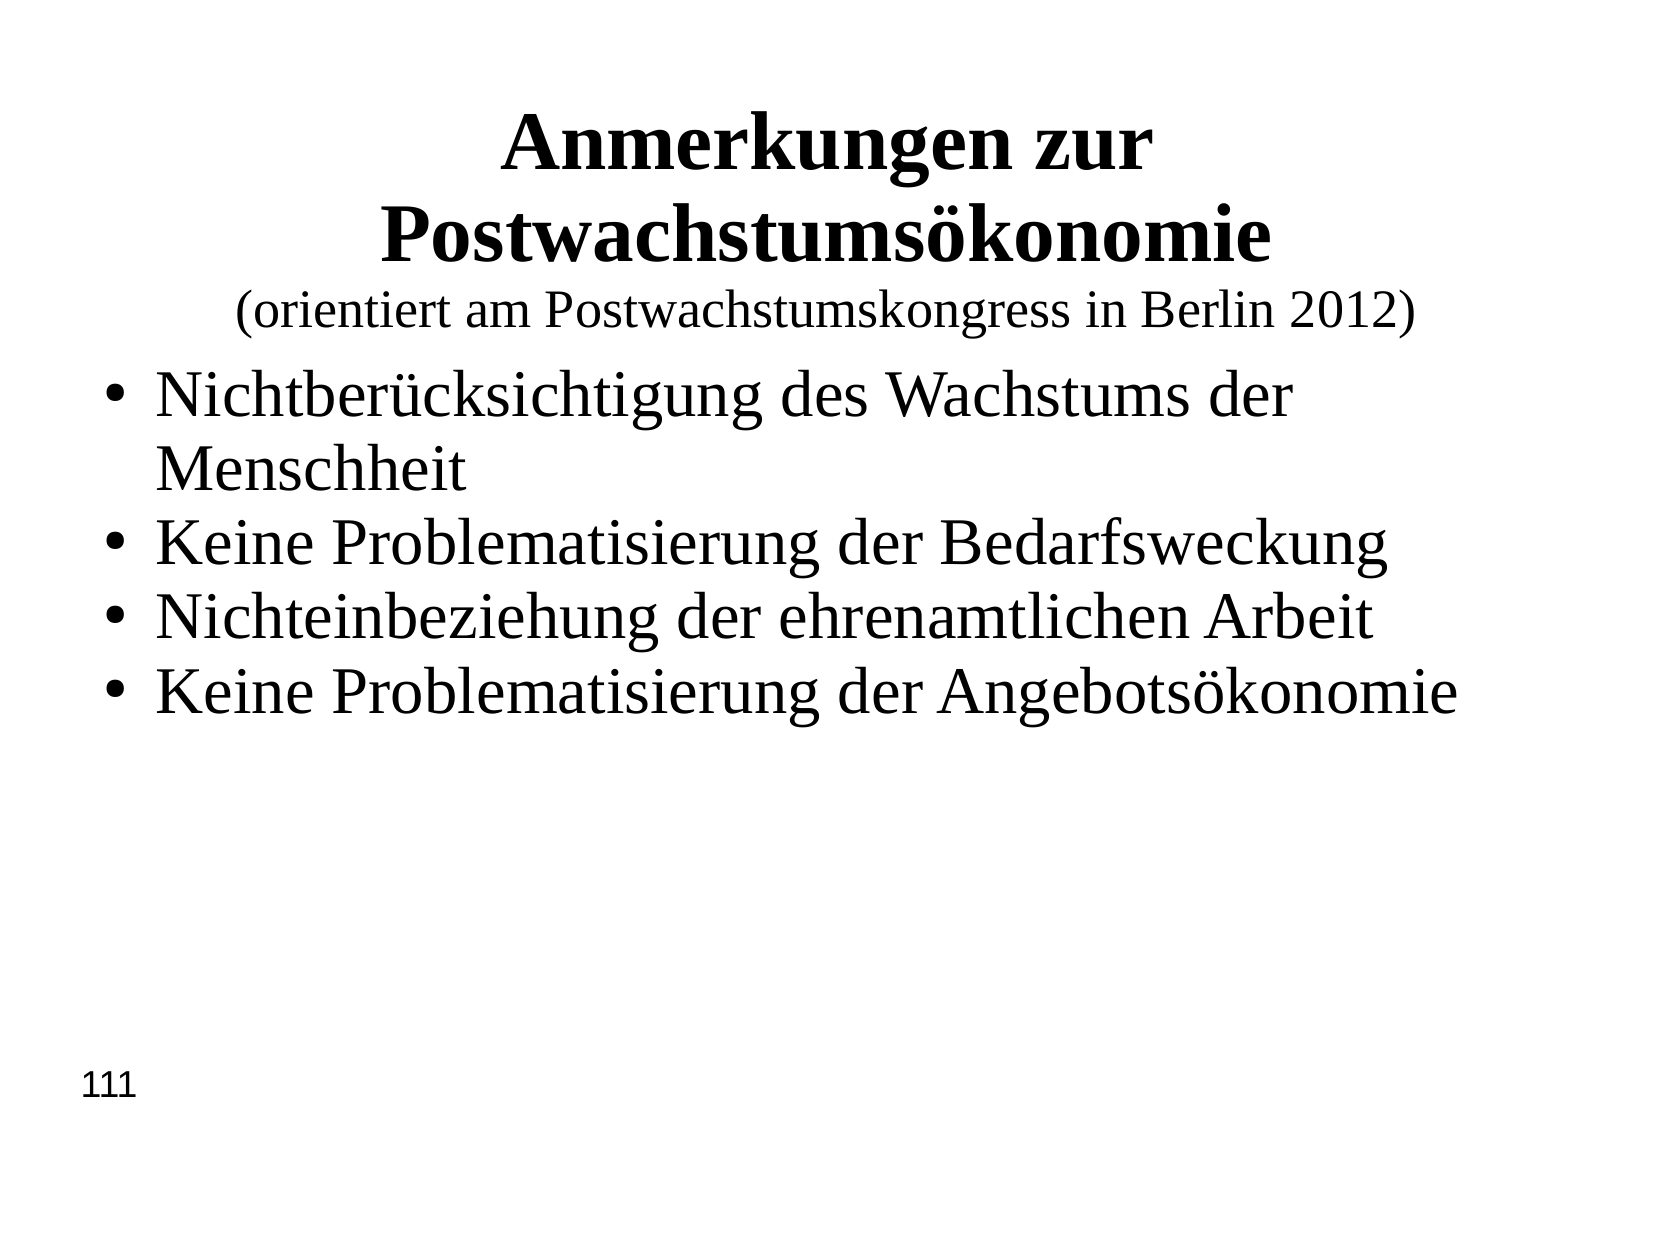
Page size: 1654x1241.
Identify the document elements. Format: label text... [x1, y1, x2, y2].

text_box Anmerkungen zur Postwachstumsökonomie (orientiert am Postwachstumskongress in Berlin 2012) Nichtberücksichtigung des Wachstums der Menschheit Keine Problematisierung der Bedarfsweckung Nichteinbeziehung der ehrenamtlichen Arbeit Keine Problematisierung der Angebotsökonomie [88, 87, 1565, 736]
text_box [65, 1056, 284, 1127]
